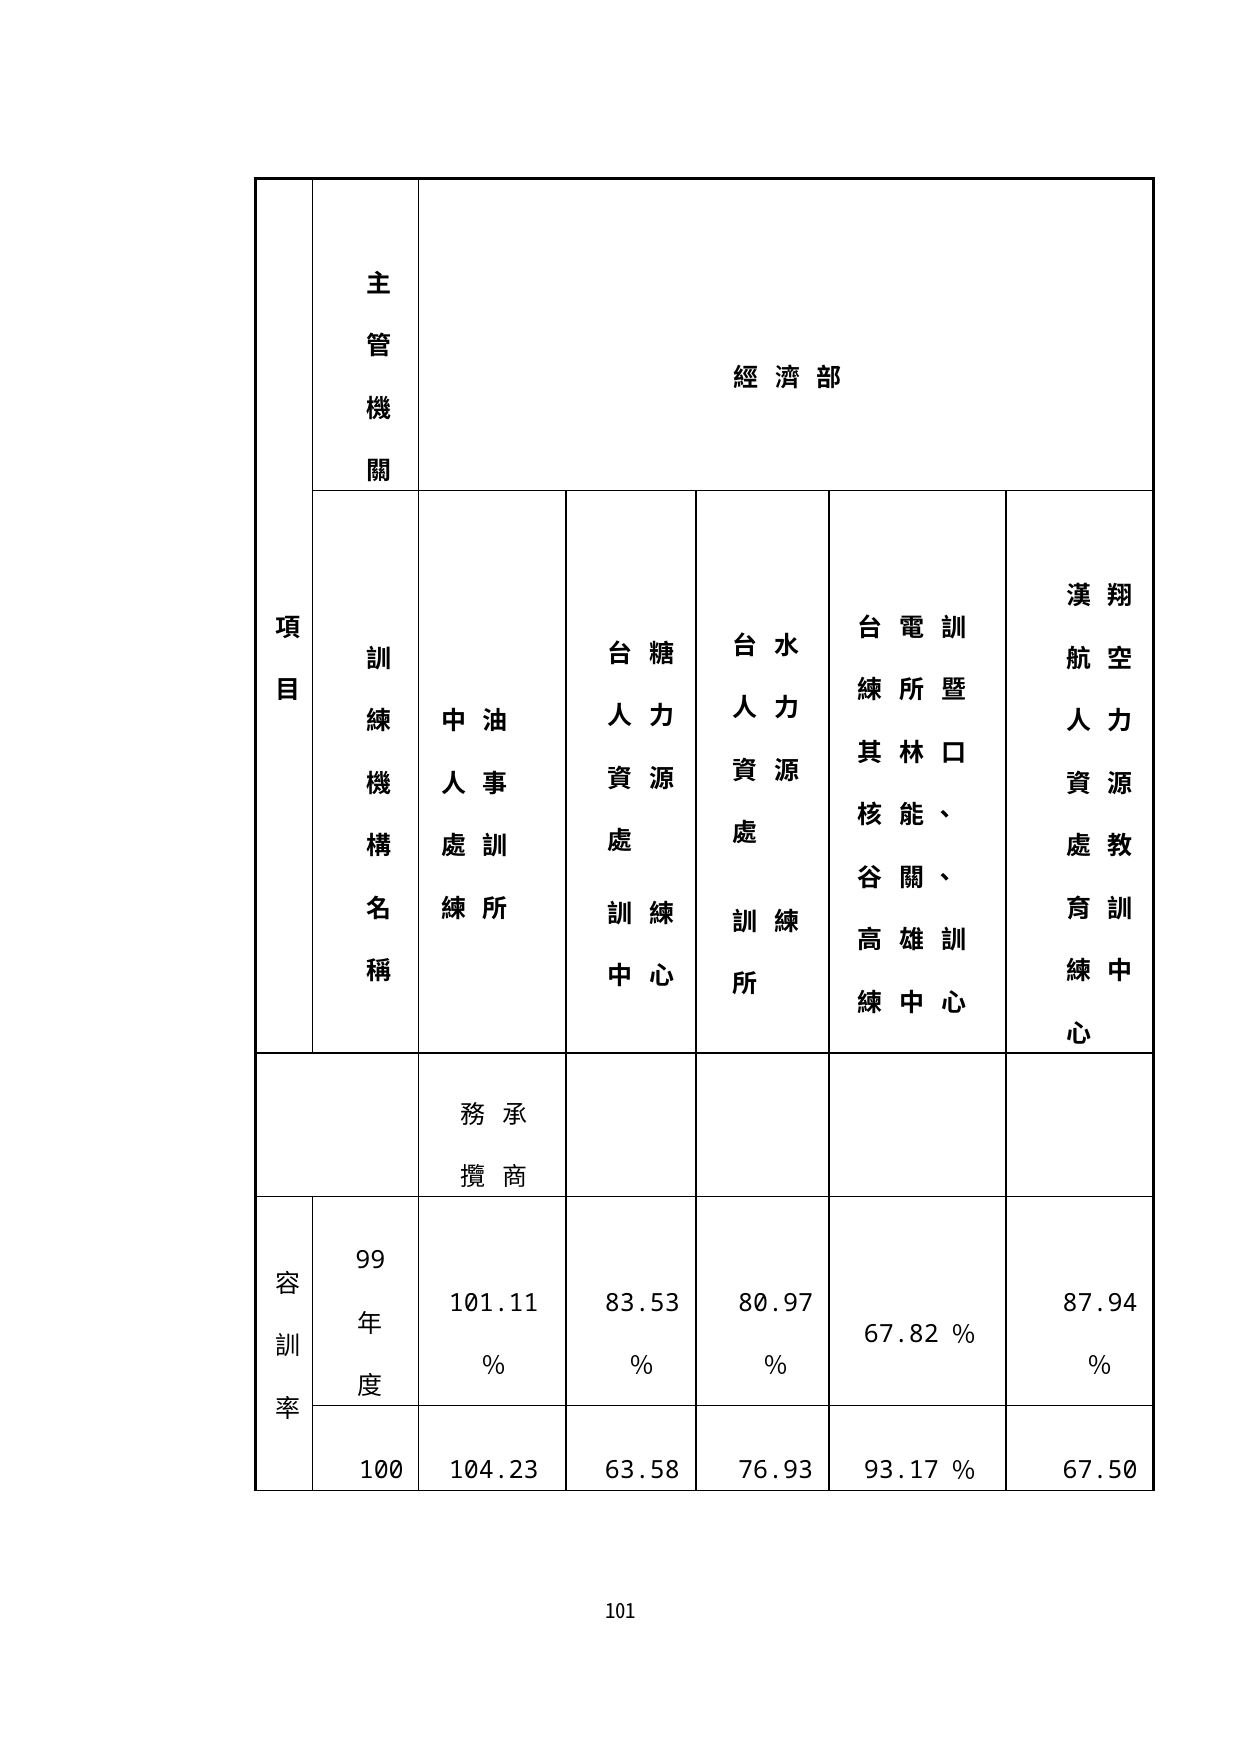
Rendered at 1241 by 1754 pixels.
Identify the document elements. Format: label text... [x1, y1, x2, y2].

table_cell [830, 1054, 1005, 1196]
table_cell 83.53％ [567, 1197, 695, 1404]
table_cell 101.11％ [419, 1197, 565, 1404]
table_cell 99年度 [313, 1197, 418, 1404]
table_header 經濟部 [419, 180, 1152, 490]
table_cell [567, 1054, 695, 1196]
table_cell 100 [313, 1406, 418, 1490]
table_cell 台電訓練所暨其林口核能、谷關、高雄訓練中心 [830, 491, 1005, 1052]
table_cell 87.94％ [1007, 1197, 1152, 1404]
table_cell 台糖人力資源處 訓練中心 [567, 491, 695, 1052]
table_cell 67.82％ [830, 1197, 1005, 1404]
table_header 主管 機關 [313, 180, 418, 490]
table_cell 80.97％ [697, 1197, 828, 1404]
table_cell [1007, 1054, 1152, 1196]
table_cell 訓練機構名稱 [313, 491, 418, 1052]
table_cell 中油人事處訓練所 [419, 491, 565, 1052]
table_cell [257, 1054, 418, 1196]
table_cell 台水人力資源處 訓練所 [697, 491, 828, 1052]
table_cell 容訓率 [257, 1197, 312, 1490]
table_cell 務承攬商 [419, 1054, 565, 1196]
table_cell 76.93 [697, 1406, 828, 1490]
table_cell 63.58 [567, 1406, 695, 1490]
table_cell [697, 1054, 828, 1196]
table_cell 漢翔航空人力資源處教育訓練中心 [1007, 491, 1152, 1052]
table_cell 104.23 [419, 1406, 565, 1490]
table_cell 67.50 [1007, 1406, 1152, 1490]
table_header 項目 [257, 180, 312, 1052]
table_cell 93.17％ [830, 1406, 1005, 1490]
